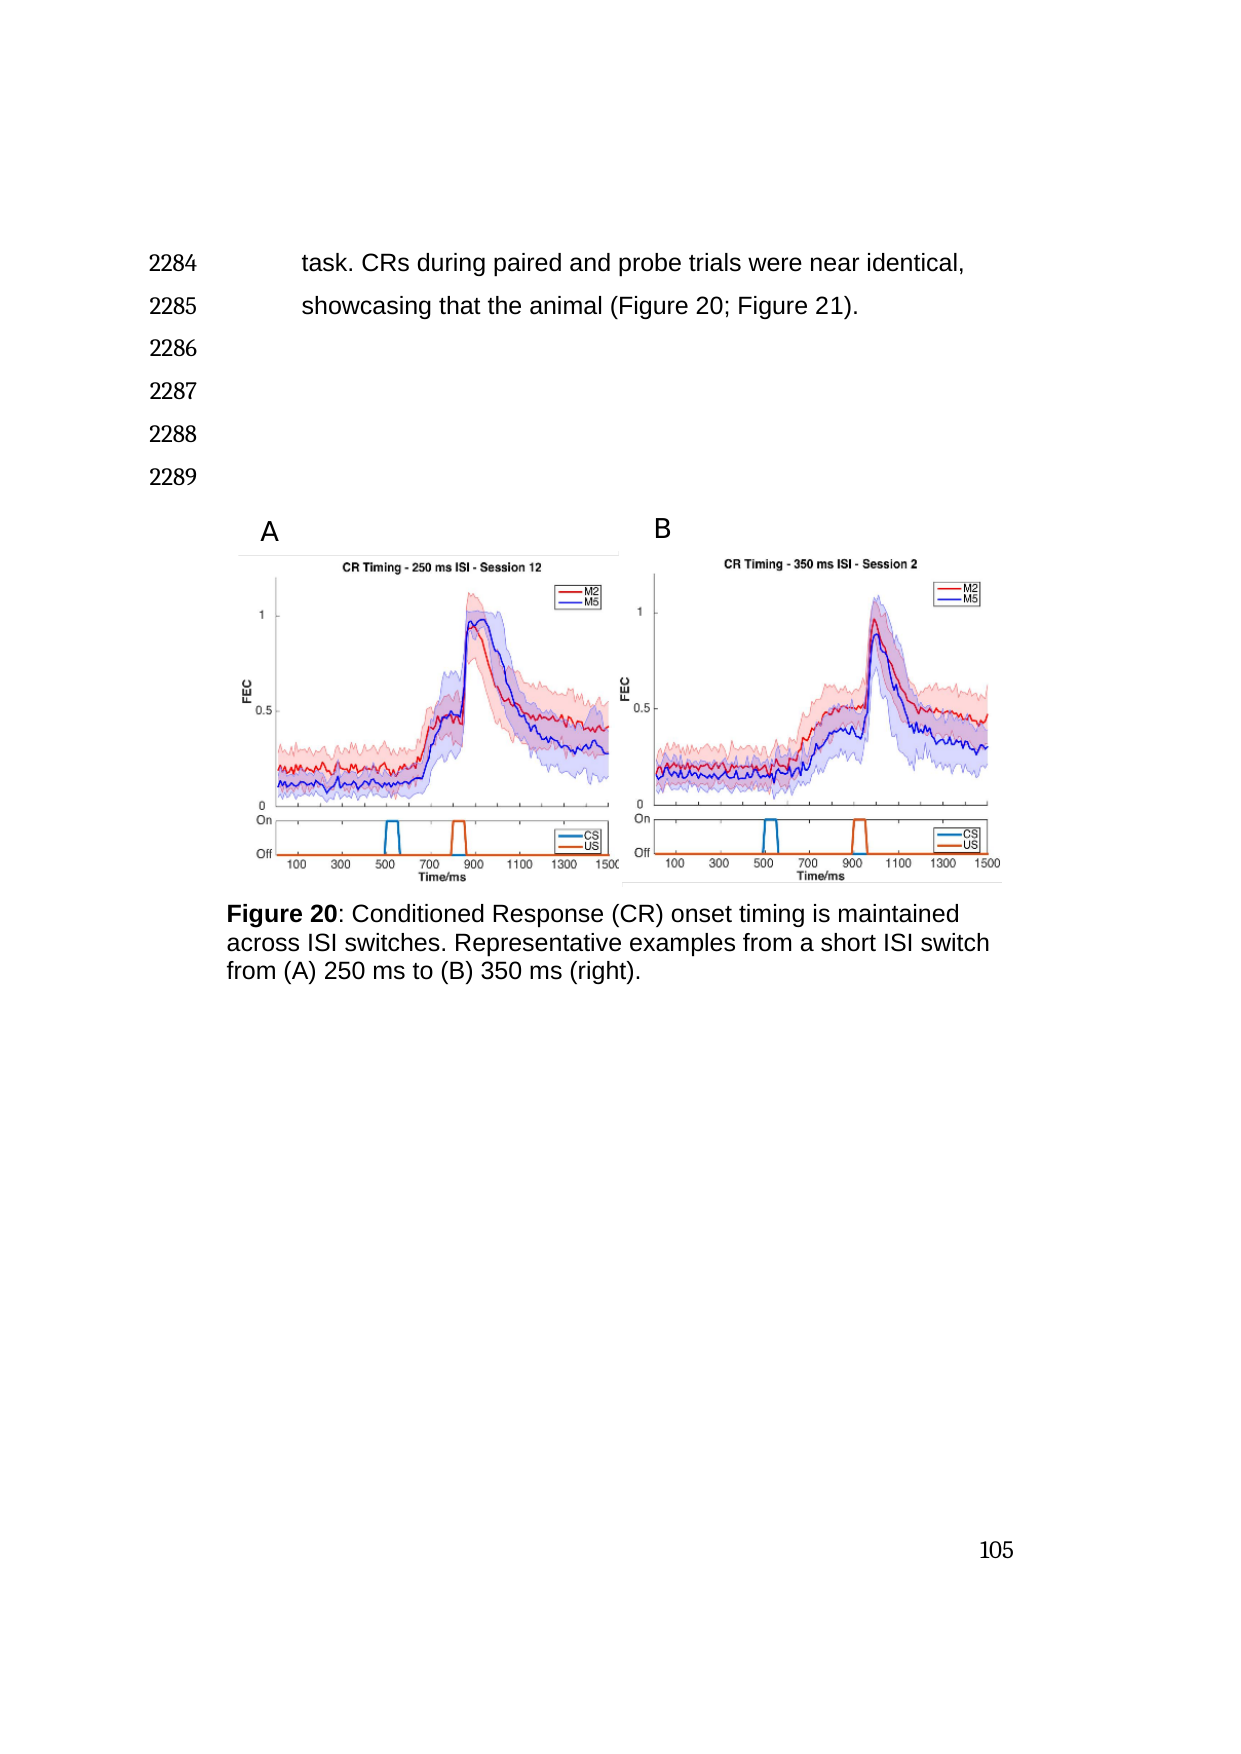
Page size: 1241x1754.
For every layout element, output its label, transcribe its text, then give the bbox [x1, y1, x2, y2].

text Figure 20: Conditioned Response (CR) onset timing is maintained across ISI switches. Representative examples from a short ISI switch from (A) 250 ms to (B) 350 ms (right). [226, 519, 1014, 985]
list task. CRs during paired and probe trials were near identical, showcasing that the animal (Figure 20; Figure 21). [264, 248, 1014, 319]
